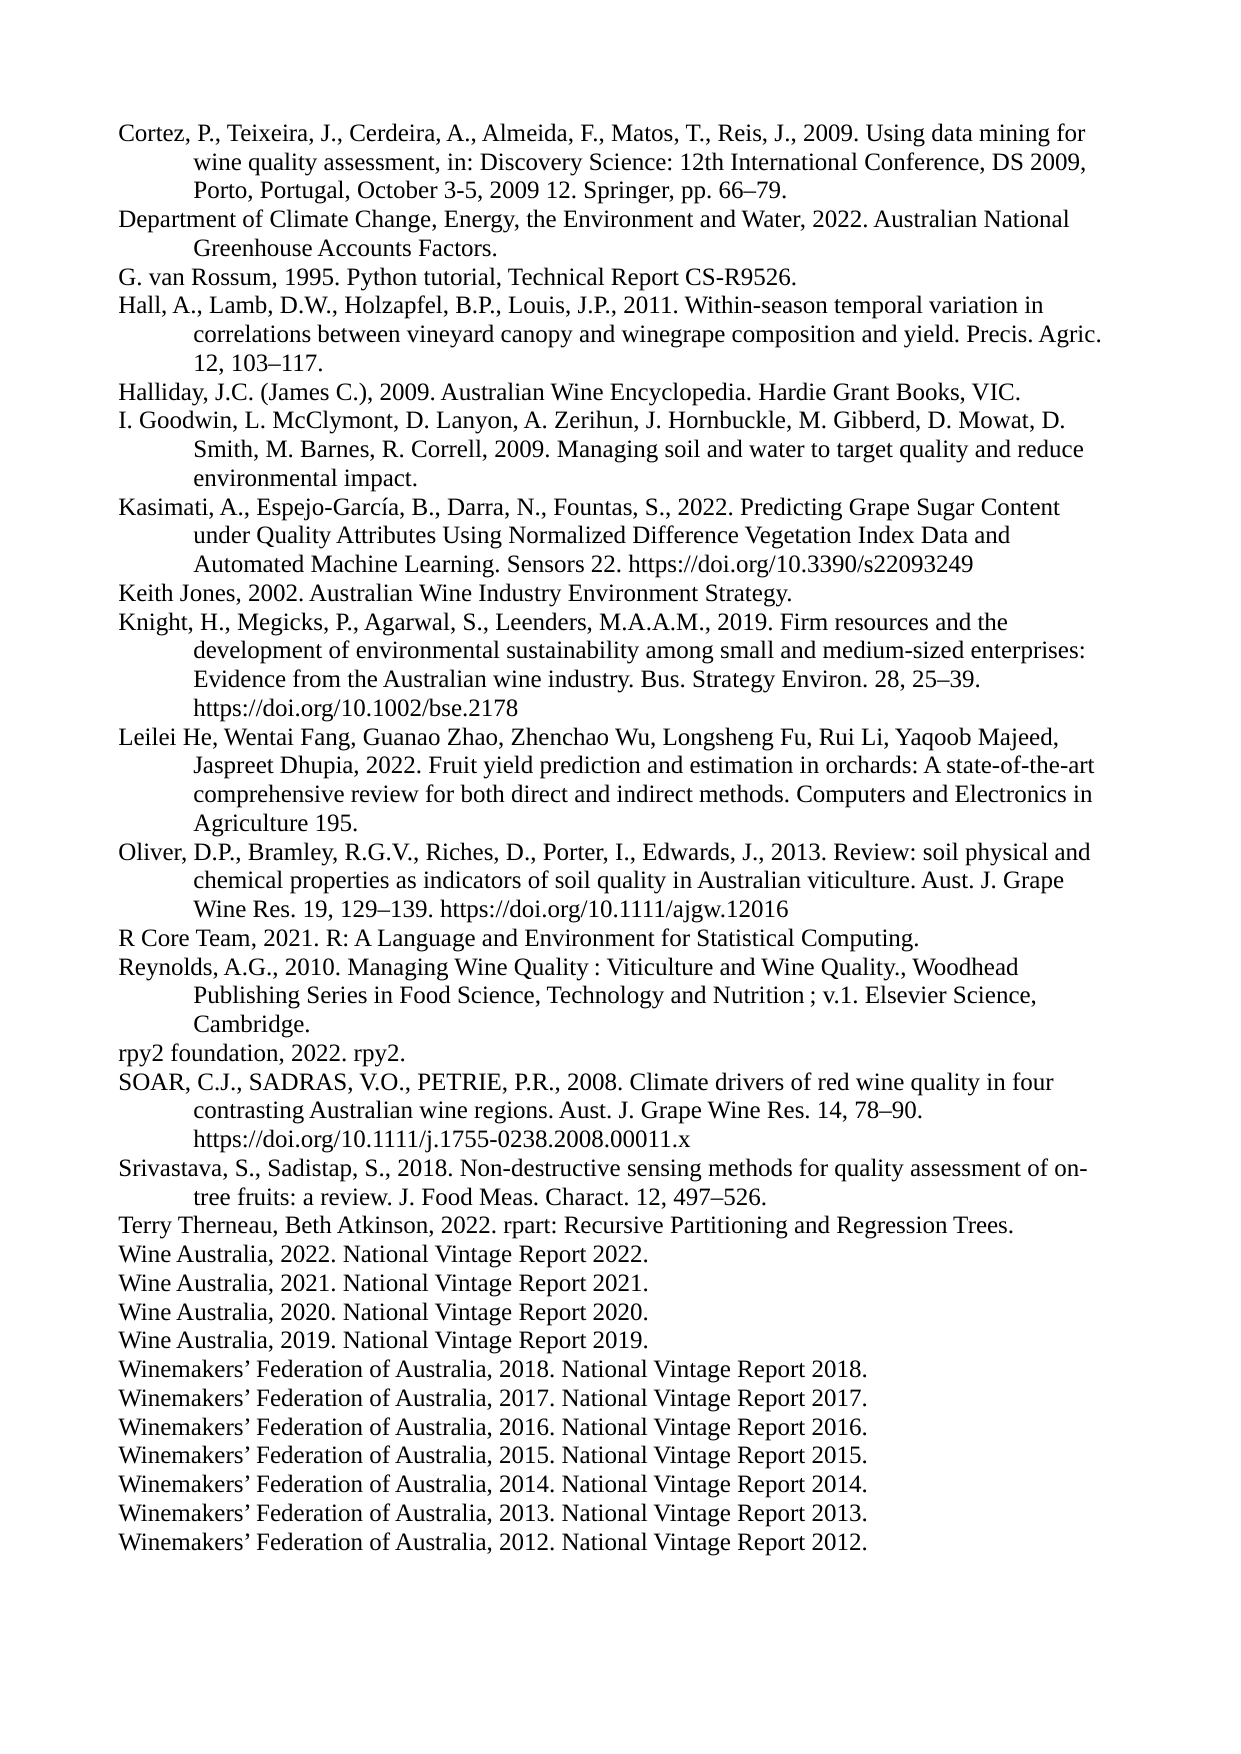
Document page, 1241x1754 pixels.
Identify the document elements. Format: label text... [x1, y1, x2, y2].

text Kasimati, A., Espejo-García, B., Darra, N., Fountas, S., 2022. Predicting Grape Sugar Content under Quality Attributes Using Normalized Difference Vegetation Index Data and Automated Machine Learning. Sensors 22. https://doi.org/10.3390/s22093249 [118, 492, 1122, 578]
text Terry Therneau, Beth Atkinson, 2022. rpart: Recursive Partitioning and Regression Trees. [118, 1211, 1122, 1239]
text Halliday, J.C. (James C.), 2009. Australian Wine Encyclopedia. Hardie Grant Books, VIC. [118, 377, 1122, 406]
text Wine Australia, 2022. National Vintage Report 2022. [118, 1239, 1122, 1268]
text Winemakers’ Federation of Australia, 2016. National Vintage Report 2016. [118, 1412, 1122, 1441]
text Winemakers’ Federation of Australia, 2013. National Vintage Report 2013. [118, 1498, 1122, 1527]
text SOAR, C.J., SADRAS, V.O., PETRIE, P.R., 2008. Climate drivers of red wine quality in four contrasting Australian wine regions. Aust. J. Grape Wine Res. 14, 78–90. https://doi.org/10.1111/j.1755-0238.2008.00011.x [118, 1067, 1122, 1153]
text Wine Australia, 2021. National Vintage Report 2021. [118, 1268, 1122, 1297]
text Winemakers’ Federation of Australia, 2014. National Vintage Report 2014. [118, 1469, 1122, 1498]
text Keith Jones, 2002. Australian Wine Industry Environment Strategy. [118, 578, 1122, 607]
text Oliver, D.P., Bramley, R.G.V., Riches, D., Porter, I., Edwards, J., 2013. Review: soil physical and chemical properties as indicators of soil quality in Australian viticulture. Aust. J. Grape Wine Res. 19, 129–139. https://doi.org/10.1111/ajgw.12016 [118, 837, 1122, 923]
text Wine Australia, 2019. National Vintage Report 2019. [118, 1326, 1122, 1354]
text G. van Rossum, 1995. Python tutorial, Technical Report CS-R9526. [118, 262, 1122, 291]
text Wine Australia, 2020. National Vintage Report 2020. [118, 1297, 1122, 1326]
text Hall, A., Lamb, D.W., Holzapfel, B.P., Louis, J.P., 2011. Within-season temporal variation in correlations between vineyard canopy and winegrape composition and yield. Precis. Agric. 12, 103–117. [118, 291, 1122, 377]
text Srivastava, S., Sadistap, S., 2018. Non-destructive sensing methods for quality assessment of on-tree fruits: a review. J. Food Meas. Charact. 12, 497–526. [118, 1153, 1122, 1211]
text Winemakers’ Federation of Australia, 2017. National Vintage Report 2017. [118, 1383, 1122, 1412]
text Reynolds, A.G., 2010. Managing Wine Quality : Viticulture and Wine Quality., Woodhead Publishing Series in Food Science, Technology and Nutrition ; v.1. Elsevier Science, Cambridge. [118, 952, 1122, 1038]
text rpy2 foundation, 2022. rpy2. [118, 1038, 1122, 1067]
text Cortez, P., Teixeira, J., Cerdeira, A., Almeida, F., Matos, T., Reis, J., 2009. Using data mining for wine quality assessment, in: Discovery Science: 12th International Conference, DS 2009, Porto, Portugal, October 3-5, 2009 12. Springer, pp. 66–79. [118, 118, 1122, 204]
text Knight, H., Megicks, P., Agarwal, S., Leenders, M.A.A.M., 2019. Firm resources and the development of environmental sustainability among small and medium-sized enterprises: Evidence from the Australian wine industry. Bus. Strategy Environ. 28, 25–39. https://doi.org/10.1002/bse.2178 [118, 607, 1122, 722]
text Leilei He, Wentai Fang, Guanao Zhao, Zhenchao Wu, Longsheng Fu, Rui Li, Yaqoob Majeed, Jaspreet Dhupia, 2022. Fruit yield prediction and estimation in orchards: A state-of-the-art comprehensive review for both direct and indirect methods. Computers and Electronics in Agriculture 195. [118, 722, 1122, 837]
text Winemakers’ Federation of Australia, 2012. National Vintage Report 2012. [118, 1527, 1122, 1556]
text Winemakers’ Federation of Australia, 2015. National Vintage Report 2015. [118, 1441, 1122, 1469]
text R Core Team, 2021. R: A Language and Environment for Statistical Computing. [118, 923, 1122, 952]
text Winemakers’ Federation of Australia, 2018. National Vintage Report 2018. [118, 1354, 1122, 1383]
text I. Goodwin, L. McClymont, D. Lanyon, A. Zerihun, J. Hornbuckle, M. Gibberd, D. Mowat, D. Smith, M. Barnes, R. Correll, 2009. Managing soil and water to target quality and reduce environmental impact. [118, 406, 1122, 492]
text Department of Climate Change, Energy, the Environment and Water, 2022. Australian National Greenhouse Accounts Factors. [118, 204, 1122, 262]
